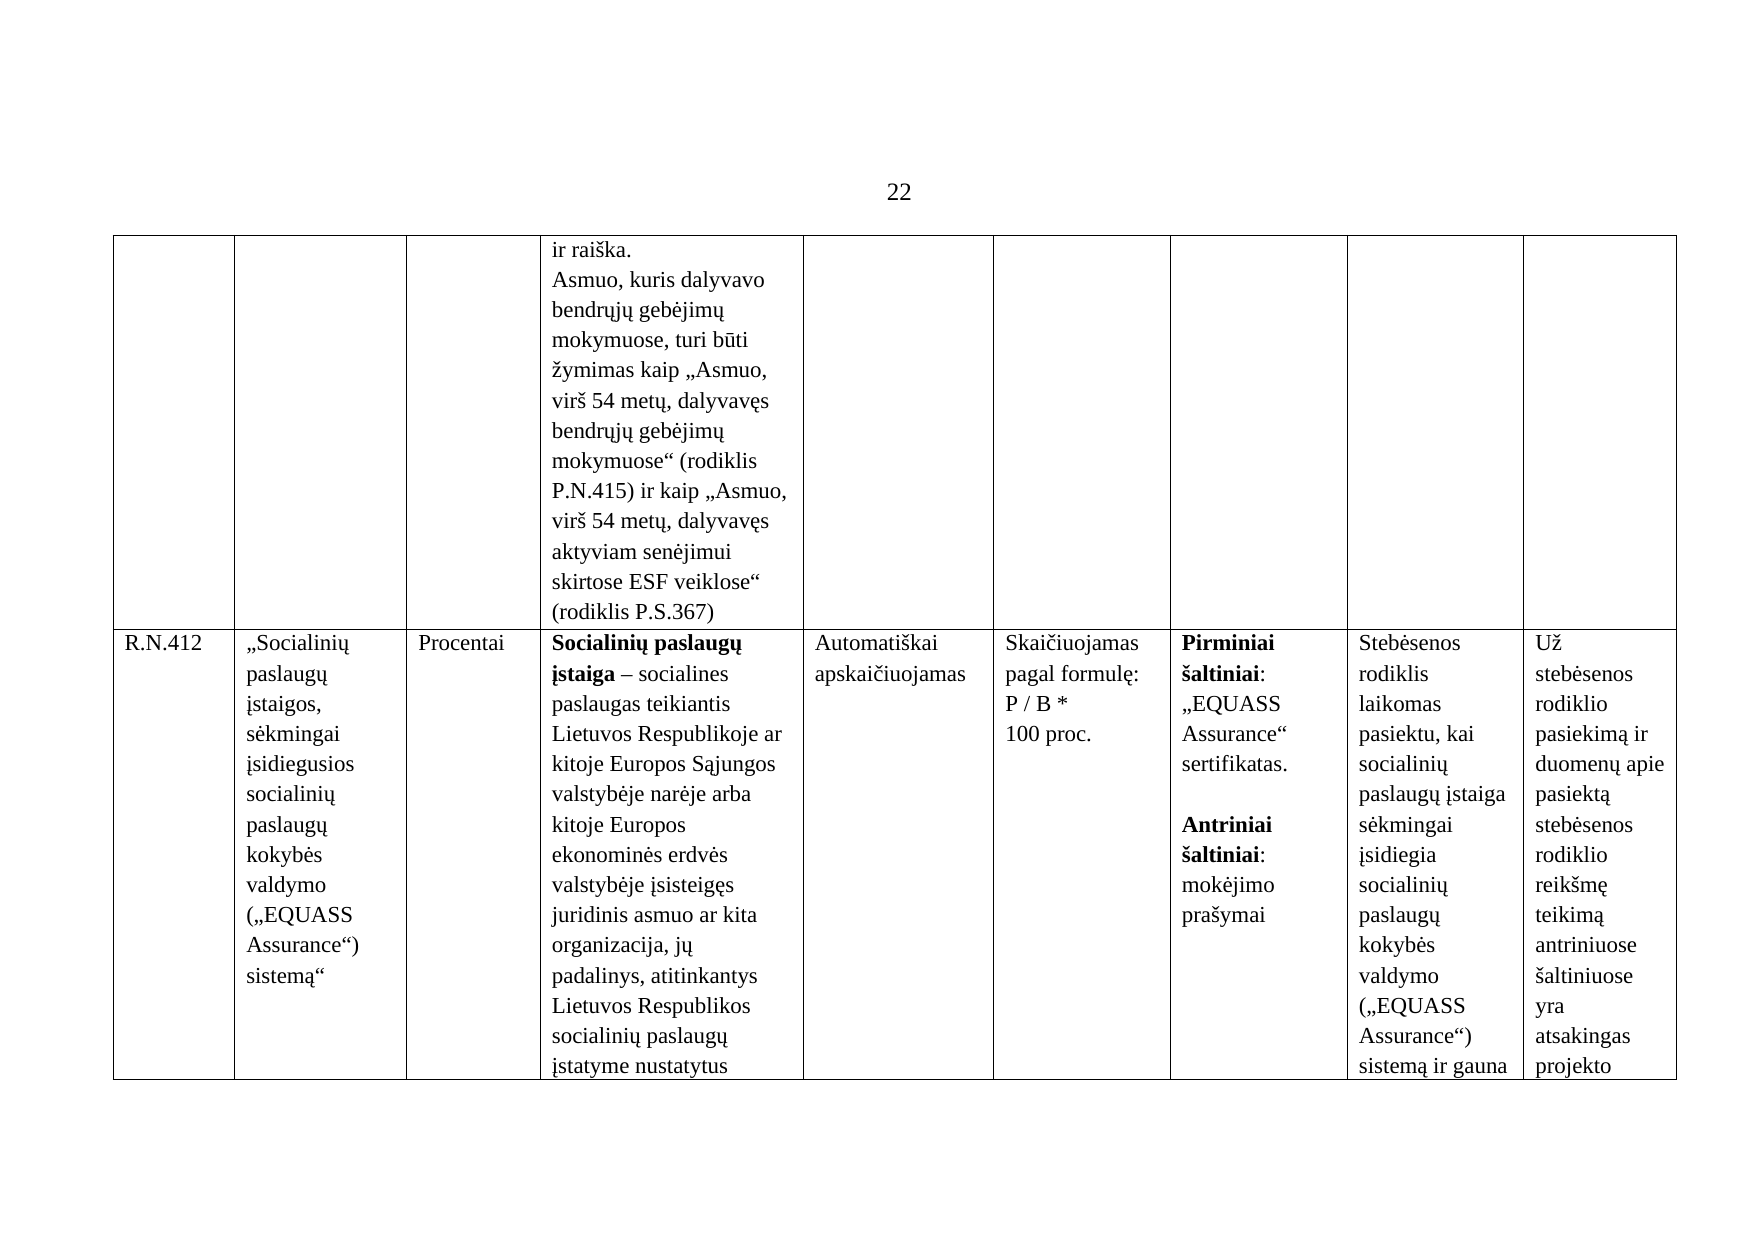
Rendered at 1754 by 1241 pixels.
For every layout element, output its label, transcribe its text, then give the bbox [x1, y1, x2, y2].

table_cell Procentai [407, 630, 540, 1079]
table_cell [114, 236, 234, 628]
table_cell [235, 236, 406, 628]
table_cell [1171, 236, 1347, 628]
table_cell „Socialinių paslaugų įstaigos, sėkmingai įsidiegusios socialinių paslaugų kokybės valdymo („EQUASS Assurance“) sistemą“ [235, 630, 406, 1079]
table_cell R.N.412 [114, 630, 234, 1079]
table_cell [1524, 236, 1676, 628]
table_cell [1677, 629, 1689, 1079]
table_cell ir raiška. Asmuo, kuris dalyvavo bendrųjų gebėjimų mokymuose, turi būti žymimas kaip „Asmuo, virš 54 metų, dalyvavęs bendrųjų gebėjimų mokymuose“ (rodiklis P.N.415) ir kaip „Asmuo, virš 54 metų, dalyvavęs aktyviam senėjimui skirtose ESF veiklose“ (rodiklis P.S.367) [541, 236, 803, 628]
table_cell Pirminiai šaltiniai: „EQUASS Assurance“ sertifikatas. Antriniai šaltiniai: mokėjimo prašymai [1171, 630, 1347, 1079]
table_cell Automatiškai apskaičiuojamas [804, 630, 993, 1079]
table_cell [994, 236, 1170, 628]
table_cell [1677, 235, 1689, 628]
table_cell Už stebėsenos rodiklio pasiekimą ir duomenų apie pasiektą stebėsenos rodiklio reikšmę teikimą antriniuose šaltiniuose yra atsakingas projekto [1524, 630, 1676, 1079]
table_cell [407, 236, 540, 628]
table_cell [1348, 236, 1523, 628]
table_cell Socialinių paslaugų įstaiga – socialines paslaugas teikiantis Lietuvos Respublikoje ar kitoje Europos Sąjungos valstybėje narėje arba kitoje Europos ekonominės erdvės valstybėje įsisteigęs juridinis asmuo ar kita organizacija, jų padalinys, atitinkantys Lietuvos Respublikos socialinių paslaugų įstatyme nustatytus [541, 630, 803, 1079]
table_cell [804, 236, 993, 628]
table_cell Stebėsenos rodiklis laikomas pasiektu, kai socialinių paslaugų įstaiga sėkmingai įsidiegia socialinių paslaugų kokybės valdymo („EQUASS Assurance“) sistemą ir gauna [1348, 630, 1523, 1079]
table_cell Skaičiuojamas pagal formulę: P / B * 100 proc. [994, 630, 1170, 1079]
